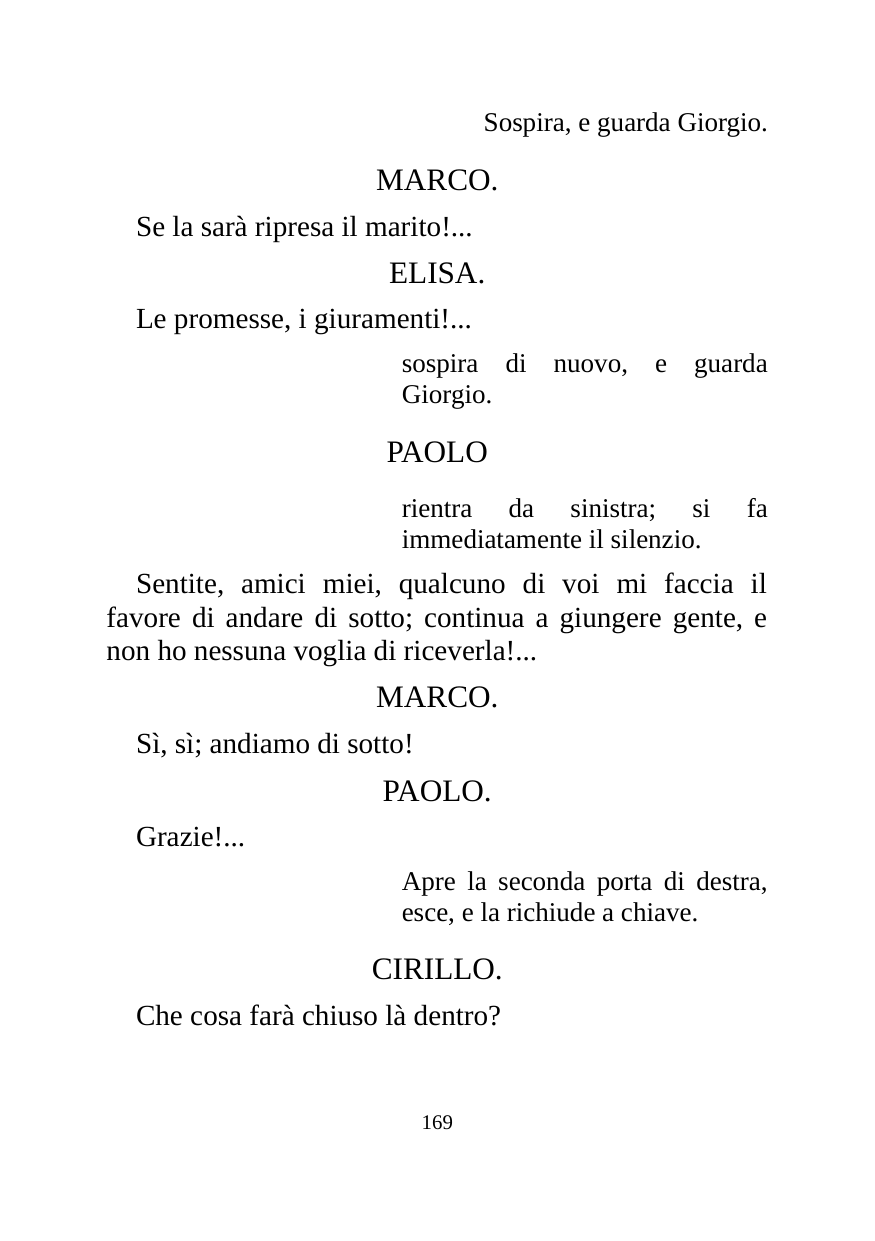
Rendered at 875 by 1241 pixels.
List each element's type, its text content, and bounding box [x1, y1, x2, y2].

text Le promesse, i giuramenti!... [106, 302, 768, 335]
text ELISA. [106, 254, 768, 290]
text Sì, sì; andiamo di sotto! [106, 726, 768, 760]
text Sospira, e guarda Giorgio. [402, 106, 768, 137]
text CIRILLO. [106, 951, 768, 987]
text Apre la seconda porta di destra, esce, e la richiude a chiave. [402, 865, 768, 927]
text Se la sarà ripresa il marito!... [106, 209, 768, 242]
text MARCO. [106, 679, 768, 715]
text MARCO. [106, 161, 768, 197]
text Sentite, amici miei, qualcuno di voi mi faccia il favore di andare di sotto; continua a giungere gente, e non ho nessuna voglia di riceverla!... [106, 566, 768, 667]
text Che cosa farà chiuso là dentro? [106, 998, 768, 1032]
text Grazie!... [106, 819, 768, 853]
text PAOLO. [106, 772, 768, 808]
text rientra da sinistra; si fa immediatamente il silenzio. [402, 492, 768, 554]
text sospira di nuovo, e guarda Giorgio. [402, 347, 768, 409]
text PAOLO [106, 433, 768, 469]
